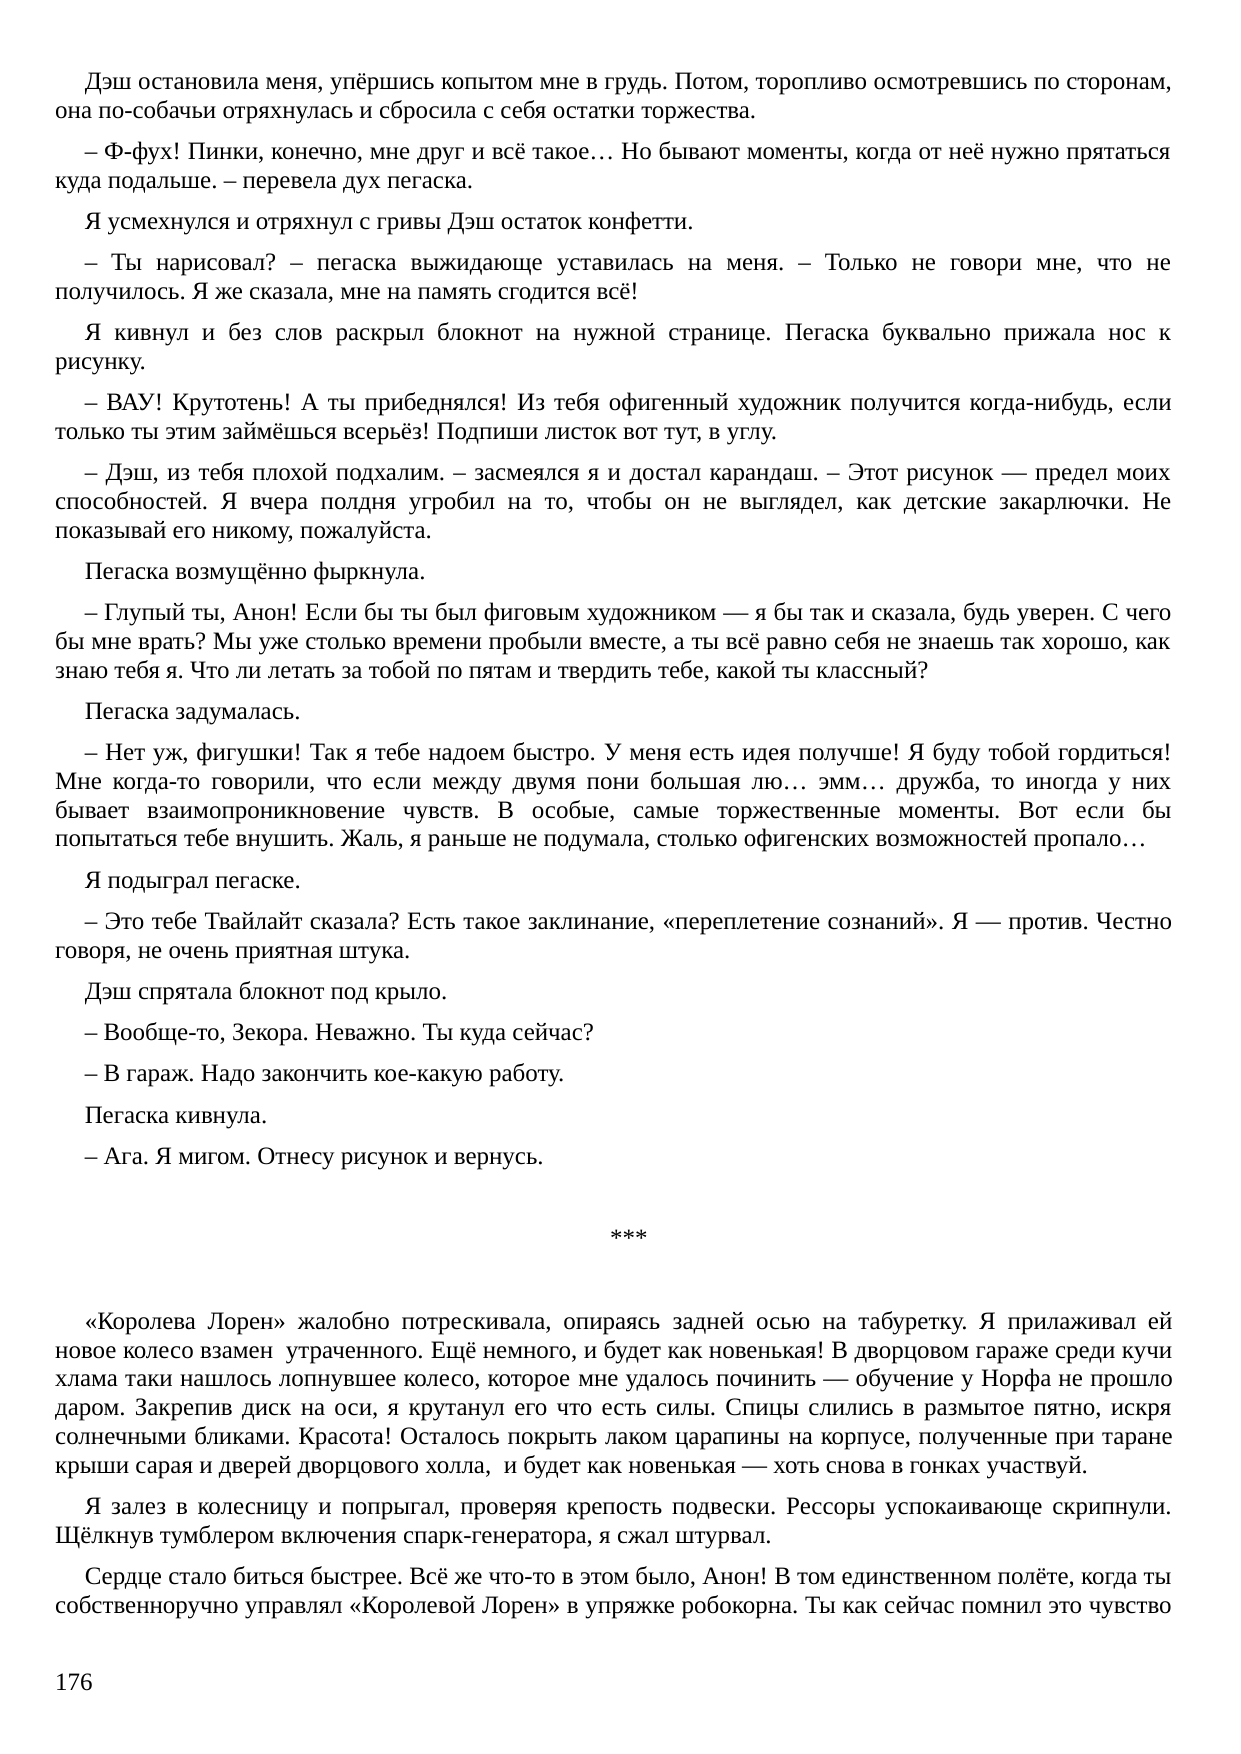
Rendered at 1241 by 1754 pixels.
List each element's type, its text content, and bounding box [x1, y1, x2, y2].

text Пегаска возмущённо фыркнула. [55, 556, 1173, 585]
text – Нет уж, фигушки! Так я тебе надоем быстро. У меня есть идея получше! Я буду тобой гордиться! Мне когда-то говорили, что если между двумя пони большая лю… эмм… дружба, то иногда у них бывает взаимопроникновение чувств. В особые, самые торжественные моменты. Вот если бы попытаться тебе внушить. Жаль, я раньше не подумала, столько офигенских возможностей пропало… [55, 737, 1173, 852]
text Пегаска кивнула. [55, 1100, 1173, 1128]
text – Вообще-то, Зекора. Неважно. Ты куда сейчас? [55, 1017, 1173, 1046]
text *** [55, 1223, 1173, 1252]
text – Это тебе Твайлайт сказала? Есть такое заклинание, «переплетение сознаний». Я — против. Честно говоря, не очень приятная штука. [55, 906, 1173, 963]
text Я залез в колесницу и попрыгал, проверяя крепость подвески. Рессоры успокаивающе скрипнули. Щёлкнув тумблером включения спарк-генератора, я сжал штурвал. [55, 1491, 1173, 1548]
text – Дэш, из тебя плохой подхалим. – засмеялся я и достал карандаш. – Этот рисунок — предел моих способностей. Я вчера полдня угробил на то, чтобы он не выглядел, как детские закарлючки. Не показывай его никому, пожалуйста. [55, 457, 1173, 543]
text Дэш остановила меня, упёршись копытом мне в грудь. Потом, торопливо осмотревшись по сторонам, она по-собачьи отряхнулась и сбросила с себя остатки торжества. [55, 66, 1173, 123]
text – Ф-фух! Пинки, конечно, мне друг и всё такое… Но бывают моменты, когда от неё нужно прятаться куда подальше. – перевела дух пегаска. [55, 136, 1173, 193]
text – Глупый ты, Анон! Если бы ты был фиговым художником — я бы так и сказала, будь уверен. С чего бы мне врать? Мы уже столько времени пробыли вместе, а ты всё равно себя не знаешь так хорошо, как знаю тебя я. Что ли летать за тобой по пятам и твердить тебе, какой ты классный? [55, 597, 1173, 683]
text – Ага. Я мигом. Отнесу рисунок и вернусь. [55, 1141, 1173, 1170]
text «Королева Лорен» жалобно потрескивала, опираясь задней осью на табуретку. Я прилаживал ей новое колесо взамен утраченного. Ещё немного, и будет как новенькая! В дворцовом гараже среди кучи хлама таки нашлось лопнувшее колесо, которое мне удалось починить — обучение у Норфа не прошло даром. Закрепив диск на оси, я крутанул его что есть силы. Спицы слились в размытое пятно, искря солнечными бликами. Красота! Осталось покрыть лаком царапины на корпусе, полученные при таране крыши сарая и дверей дворцового холла, и будет как новенькая — хоть снова в гонках участвуй. [55, 1306, 1173, 1478]
text Я усмехнулся и отряхнул с гривы Дэш остаток конфетти. [55, 206, 1173, 235]
text Я кивнул и без слов раскрыл блокнот на нужной странице. Пегаска буквально прижала нос к рисунку. [55, 317, 1173, 375]
text Сердце стало биться быстрее. Всё же что-то в этом было, Анон! В том единственном полёте, когда ты собственноручно управлял «Королевой Лорен» в упряжке робокорна. Ты как сейчас помнил это чувство [55, 1561, 1173, 1618]
text Дэш спрятала блокнот под крыло. [55, 976, 1173, 1005]
text Я подыграл пегаске. [55, 865, 1173, 893]
text – В гараж. Надо закончить кое-какую работу. [55, 1058, 1173, 1087]
text Пегаска задумалась. [55, 696, 1173, 725]
text – Ты нарисовал? – пегаска выжидающе уставилась на меня. – Только не говори мне, что не получилось. Я же сказала, мне на память сгодится всё! [55, 247, 1173, 305]
text – ВАУ! Крутотень! А ты прибеднялся! Из тебя офигенный художник получится когда-нибудь, если только ты этим займёшься всерьёз! Подпиши листок вот тут, в углу. [55, 387, 1173, 445]
